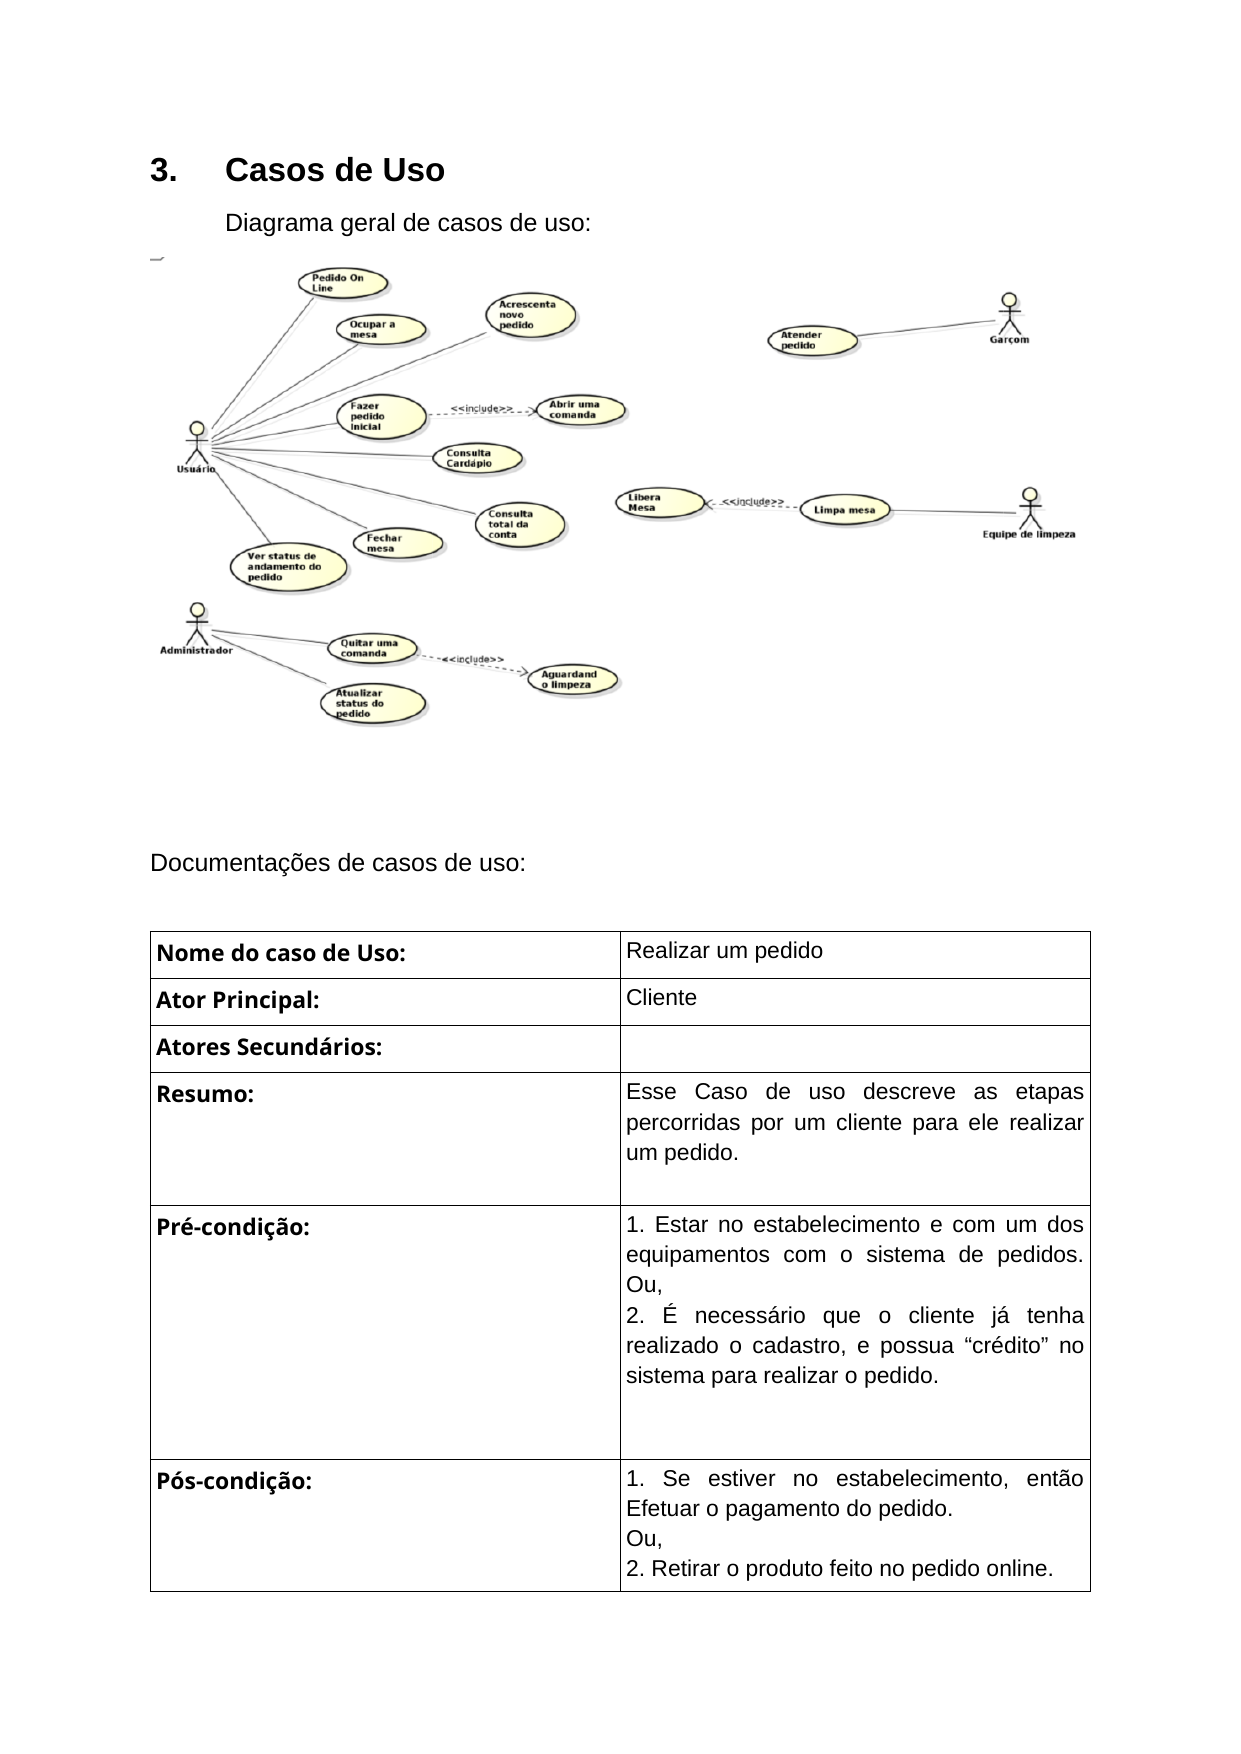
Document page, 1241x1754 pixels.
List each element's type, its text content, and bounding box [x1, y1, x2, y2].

text Diagrama geral de casos de uso: [150, 208, 1090, 236]
table_header Nome do caso de Uso: [151, 932, 620, 978]
table_cell Atores Secundários: [151, 1026, 620, 1072]
table_cell 1. Estar no estabelecimento e com um dos equipamentos com o sistema de pedidos. Ou, 2. É necessário que o cliente já tenha realizado o cadastro, e possua “crédito” no sistema para realizar o pedido. [621, 1206, 1090, 1458]
table_cell Pós-condição: [151, 1460, 620, 1591]
table_cell Resumo: [151, 1073, 620, 1205]
table_cell 1. Se estiver no estabelecimento, então Efetuar o pagamento do pedido. Ou, 2. Retirar o produto feito no pedido online. [621, 1460, 1090, 1591]
text 3. Casos de Uso [150, 150, 1090, 188]
text Documentações de casos de uso: [150, 848, 1090, 877]
table_cell [621, 1026, 1090, 1072]
table_header Realizar um pedido [621, 932, 1090, 978]
table_cell Pré-condição: [151, 1206, 620, 1458]
table_cell Ator Principal: [151, 979, 620, 1025]
table_cell Esse Caso de uso descreve as etapas percorridas por um cliente para ele realizar um pedido. [621, 1073, 1090, 1205]
table_cell Cliente [621, 979, 1090, 1025]
